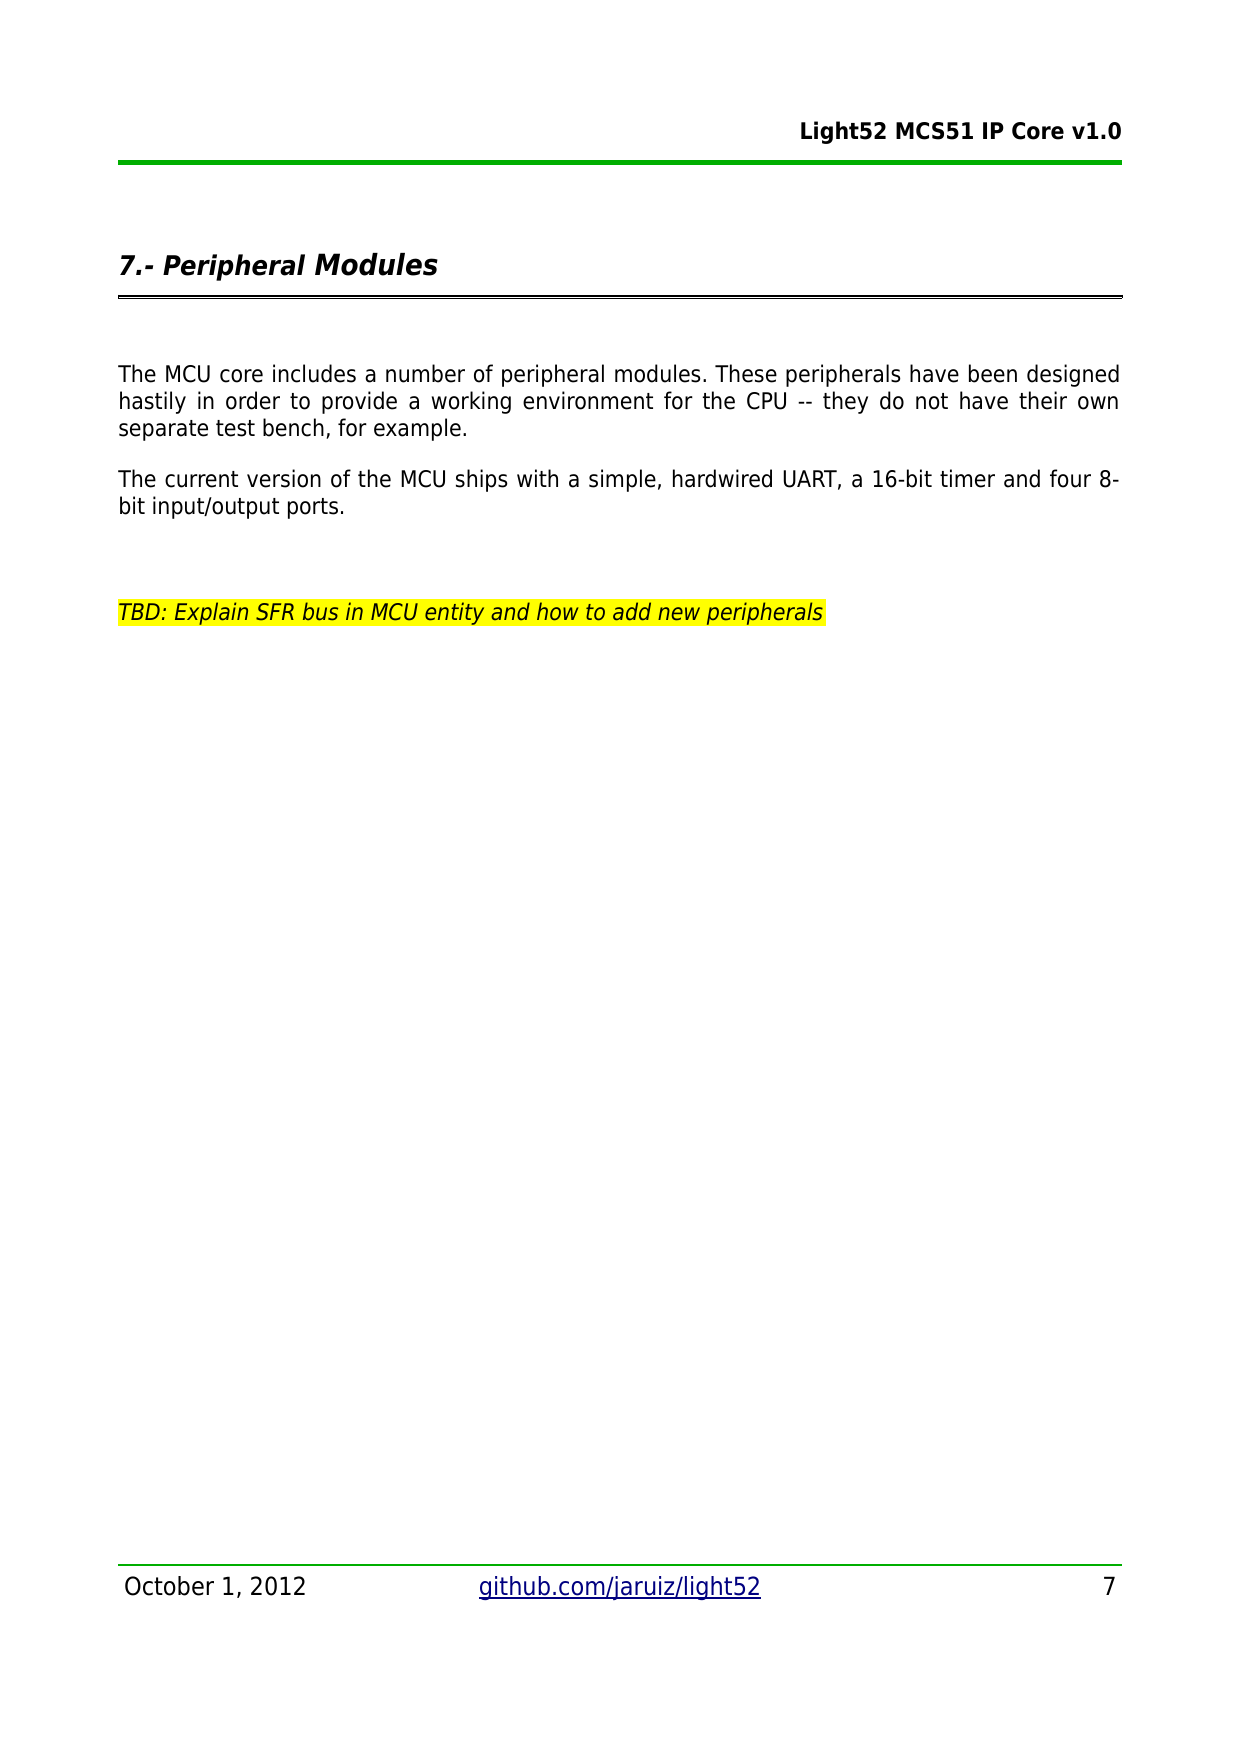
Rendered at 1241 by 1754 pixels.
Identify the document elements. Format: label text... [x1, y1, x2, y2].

subtitle 7.- Peripheral Modules [118, 248, 1122, 282]
text TBD: Explain SFR bus in MCU entity and how to add new peripherals [118, 599, 1122, 626]
text The MCU core includes a number of peripheral modules. These peripherals have been designed hastily in order to provide a working environment for the CPU -- they do not have their own separate test bench, for example. [118, 362, 1122, 442]
text The current version of the MCU ships with a simple, hardwired UART, a 16-bit timer and four 8-bit input/output ports. [118, 467, 1122, 520]
